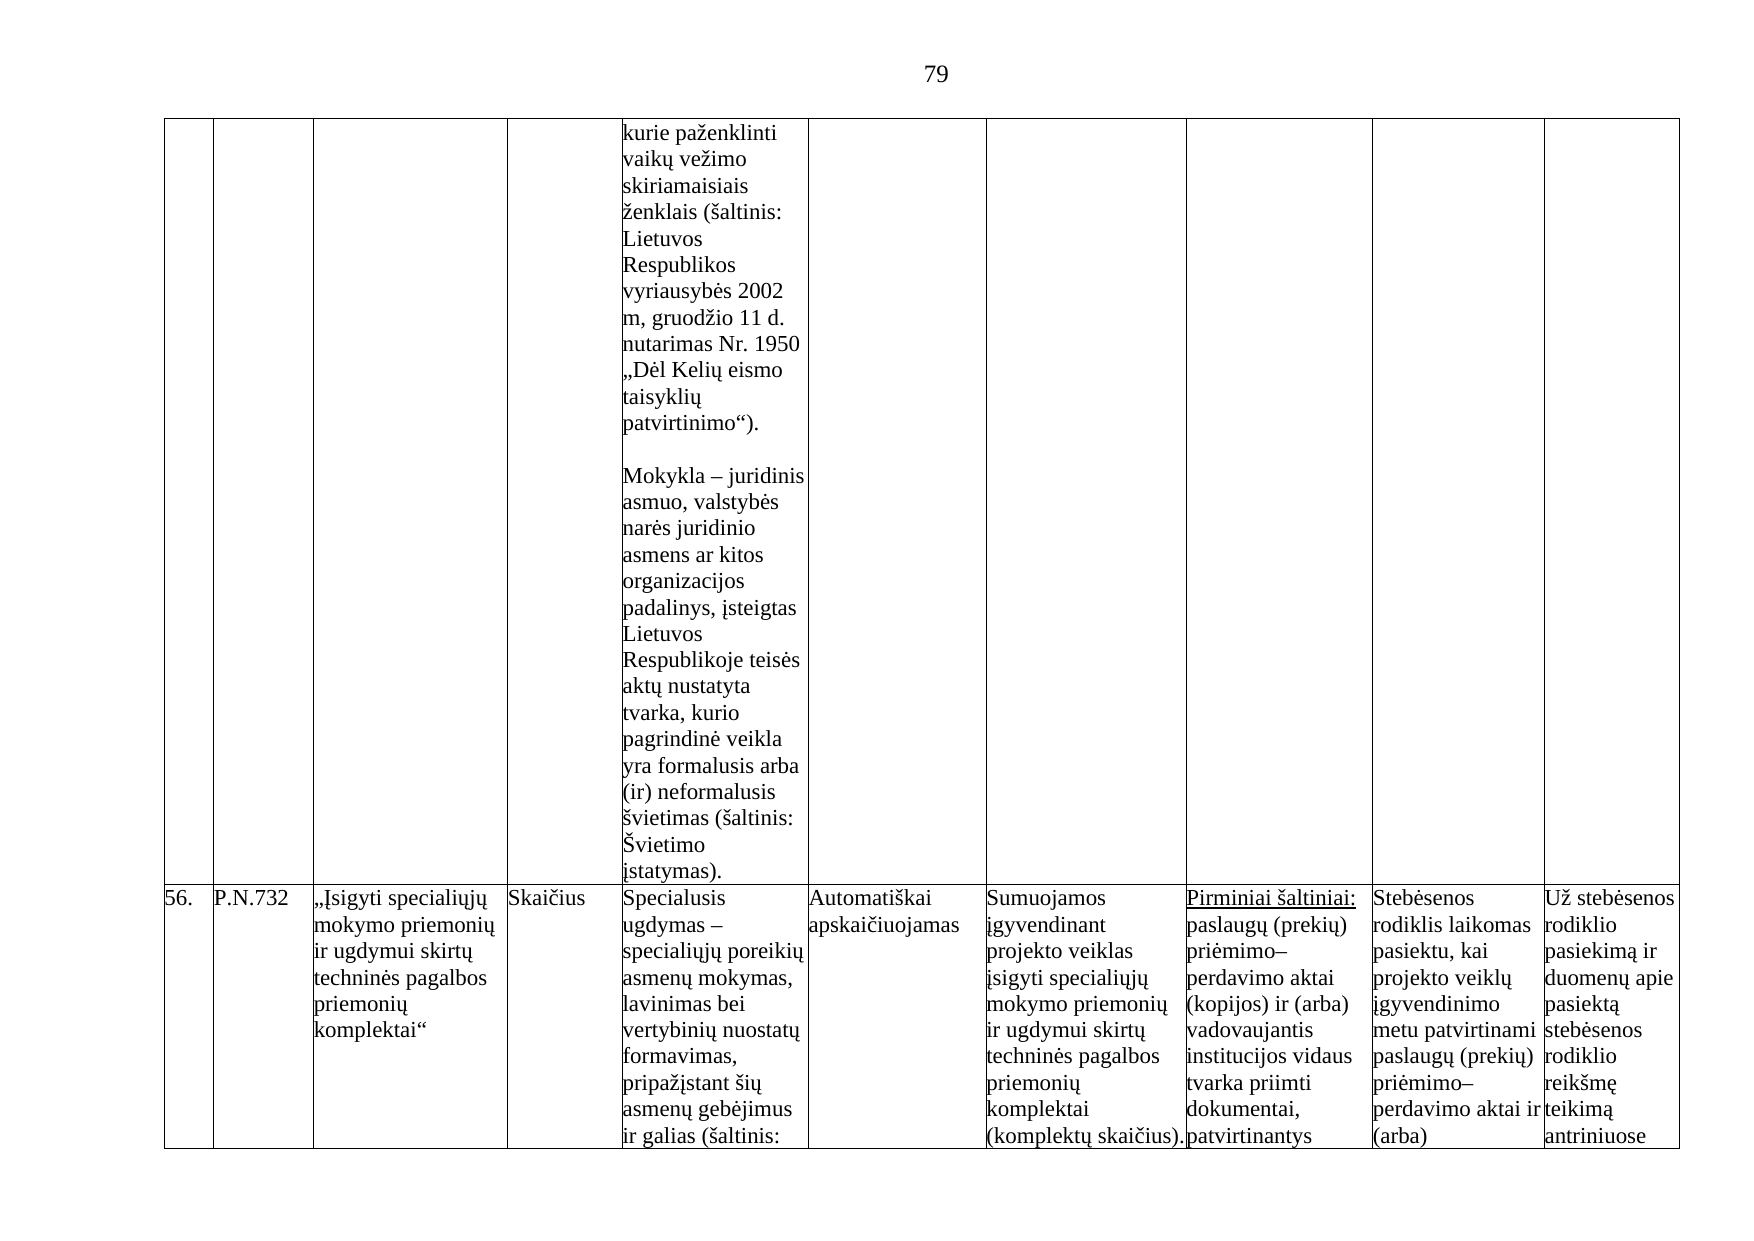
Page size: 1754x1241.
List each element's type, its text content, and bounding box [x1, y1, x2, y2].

table_cell [1545, 119, 1679, 883]
table_cell Pirminiai šaltiniai: paslaugų (prekių) priėmimo–perdavimo aktai (kopijos) ir (arba) vadovaujantis institucijos vidaus tvarka priimti dokumentai, patvirtinantys [1187, 885, 1372, 1148]
table_cell Sumuojamos įgyvendinant projekto veiklas įsigyti specialiųjų mokymo priemonių ir ugdymui skirtų techninės pagalbos priemonių komplektai (komplektų skaičius). [987, 885, 1186, 1148]
table_cell Specialusis ugdymas – specialiųjų poreikių asmenų mokymas, lavinimas bei vertybinių nuostatų formavimas, pripažįstant šių asmenų gebėjimus ir galias (šaltinis: [623, 885, 808, 1148]
table_cell [1187, 119, 1372, 883]
table_cell [809, 119, 986, 883]
table_cell kurie paženklinti vaikų vežimo skiriamaisiais ženklais (šaltinis: Lietuvos Respublikos vyriausybės 2002 m, gruodžio 11 d. nutarimas Nr. 1950 „Dėl Kelių eismo taisyklių patvirtinimo“). Mokykla – juridinis asmuo, valstybės narės juridinio asmens ar kitos organizacijos padalinys, įsteigtas Lietuvos Respublikoje teisės aktų nustatyta tvarka, kurio pagrindinė veikla yra formalusis arba (ir) neformalusis švietimas (šaltinis: Švietimo įstatymas). [623, 119, 808, 883]
table_cell Stebėsenos rodiklis laikomas pasiektu, kai projekto veiklų įgyvendinimo metu patvirtinami paslaugų (prekių) priėmimo–perdavimo aktai ir (arba) [1373, 885, 1544, 1148]
table_cell „Įsigyti specialiųjų mokymo priemonių ir ugdymui skirtų techninės pagalbos priemonių komplektai“ [314, 885, 507, 1148]
table_cell 56. [165, 885, 213, 1148]
table_cell [987, 119, 1186, 883]
table_cell [1373, 119, 1544, 883]
table_cell P.N.732 [214, 885, 313, 1148]
table_cell [314, 119, 507, 883]
table_cell Už stebėsenos rodiklio pasiekimą ir duomenų apie pasiektą stebėsenos rodiklio reikšmę teikimą antriniuose [1545, 885, 1679, 1148]
table_cell [165, 119, 213, 883]
table_cell Automatiškai apskaičiuojamas [809, 885, 986, 1148]
table_cell Skaičius [508, 885, 622, 1148]
table_cell [214, 119, 313, 883]
table_cell [508, 119, 622, 883]
